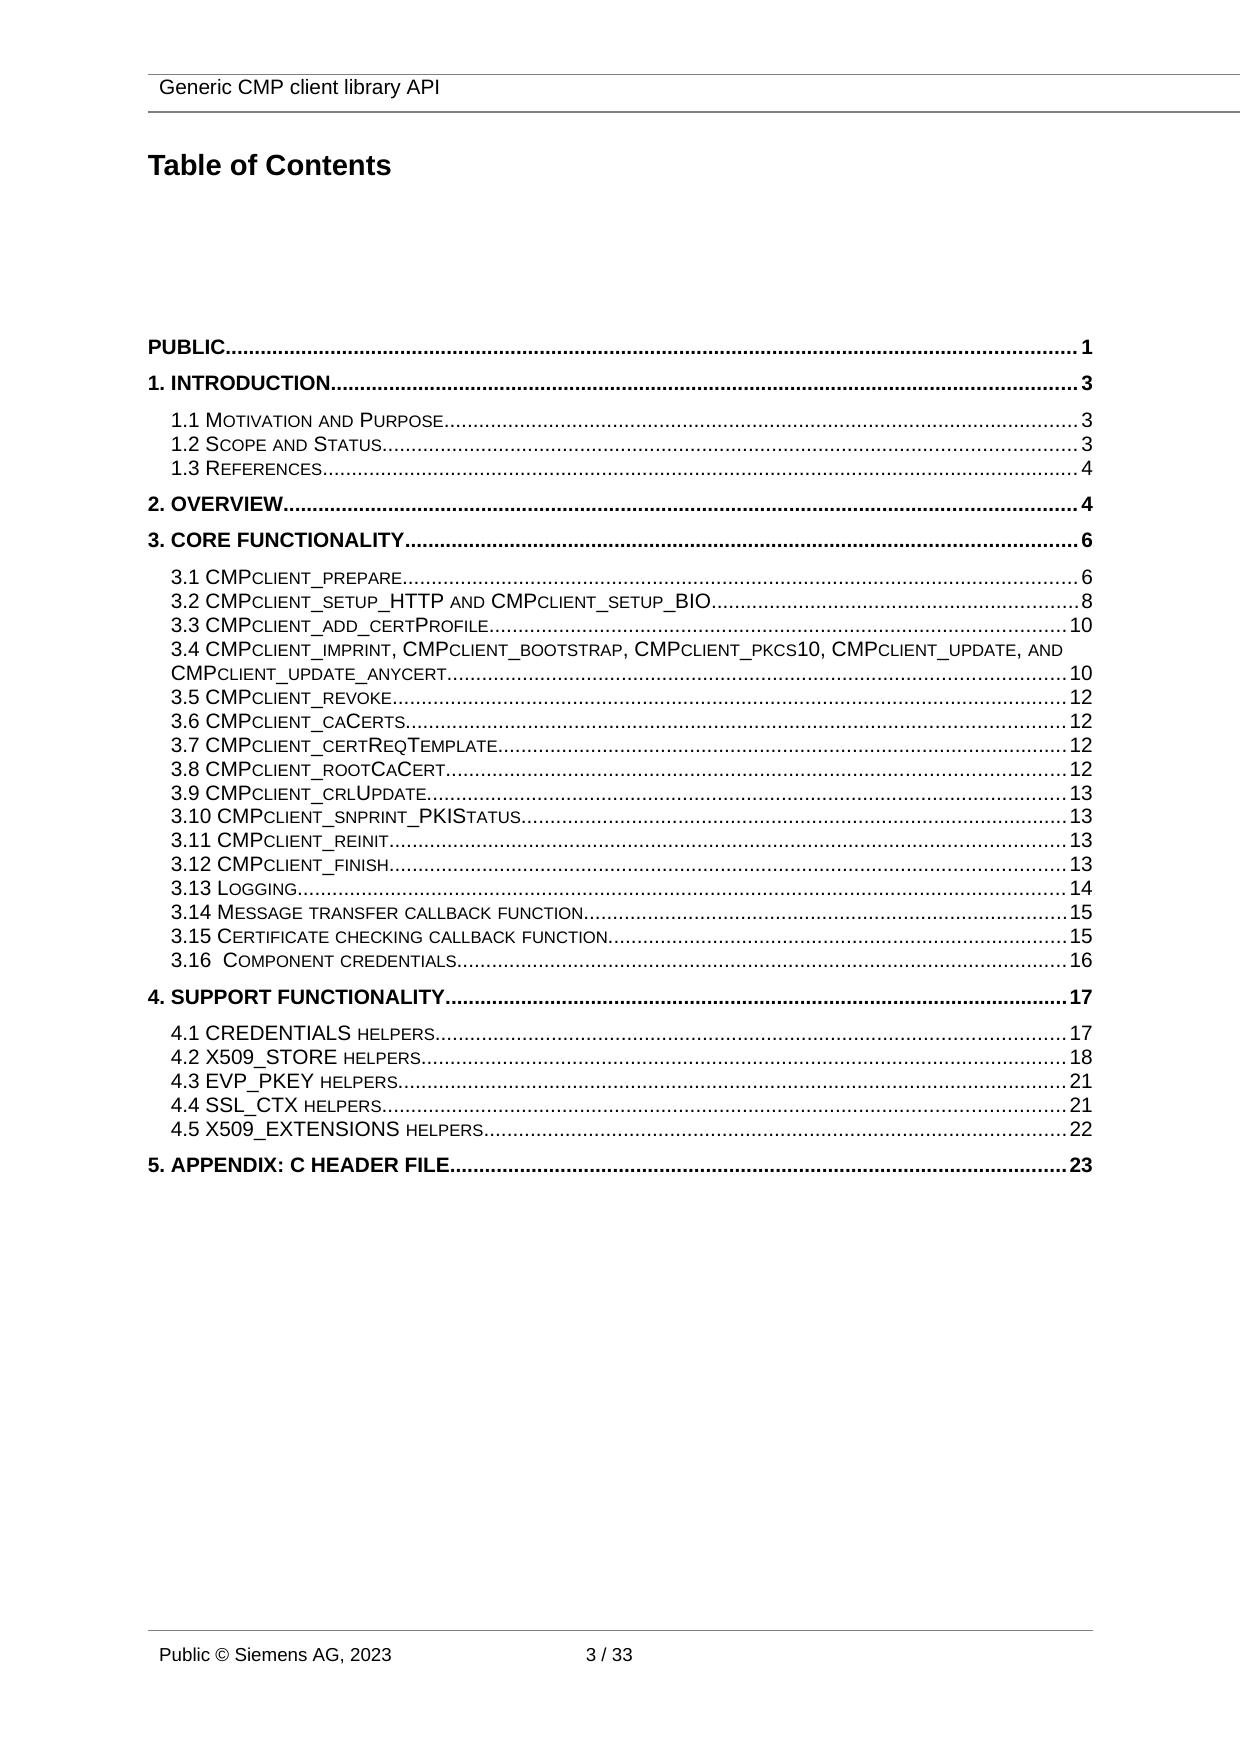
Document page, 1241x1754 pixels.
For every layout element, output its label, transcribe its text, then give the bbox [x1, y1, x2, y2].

text 3.14 Message transfer callback function 15 [171, 900, 1092, 924]
text 4.5 X509_EXTENSIONS helpers 22 [171, 1117, 1092, 1141]
text 3.15 Certificate checking callback function 15 [171, 924, 1092, 948]
text 3.6 CMPclient_caCerts 12 [171, 708, 1092, 732]
text 3.3 CMPclient_add_certProfile 10 [171, 613, 1092, 637]
text 4.1 CREDENTIALS helpers 17 [171, 1021, 1092, 1045]
text 3.2 CMPclient_setup_HTTP and CMPclient_setup_BIO 8 [171, 589, 1092, 613]
text 3.16 Component credentials 16 [171, 948, 1092, 972]
text 3.1 CMPclient_prepare 6 [171, 565, 1092, 589]
text 3.7 CMPclient_certReqTemplate 12 [171, 732, 1092, 756]
text 4.3 EVP_PKEY helpers 21 [171, 1069, 1092, 1093]
text Table of Contents [148, 148, 1092, 181]
text 3.13 Logging 14 [171, 876, 1092, 900]
text 3. Core functionality 6 [148, 528, 1092, 552]
text 2. Overview 4 [148, 492, 1092, 516]
text 3.11 CMPclient_reinit 13 [171, 828, 1092, 852]
text 3.5 CMPclient_revoke 12 [171, 684, 1092, 708]
text 3.9 CMPclient_crlUpdate 13 [171, 780, 1092, 804]
text 1.1 Motivation and Purpose 3 [171, 407, 1092, 431]
text 5. Appendix: C header file 23 [148, 1153, 1092, 1177]
text 3.4 CMPclient_imprint, CMPclient_bootstrap, CMPclient_pkcs10, CMPclient_update, and CMPclient_update_anycert 10 [171, 637, 1092, 684]
text 3.8 CMPclient_rootCaCert 12 [171, 756, 1092, 780]
text 4. Support functionality 17 [148, 984, 1092, 1008]
text 4.4 SSL_CTX helpers 21 [171, 1093, 1092, 1117]
text 3.10 CMPclient_snprint_PKIStatus 13 [171, 804, 1092, 828]
text 1.2 Scope and Status 3 [171, 431, 1092, 455]
text 4.2 X509_STORE helpers 18 [171, 1045, 1092, 1069]
text 1. Introduction 3 [148, 371, 1092, 395]
text Public 1 [148, 334, 1092, 358]
text 3.12 CMPclient_finish 13 [171, 852, 1092, 876]
text 1.3 References 4 [171, 455, 1092, 479]
